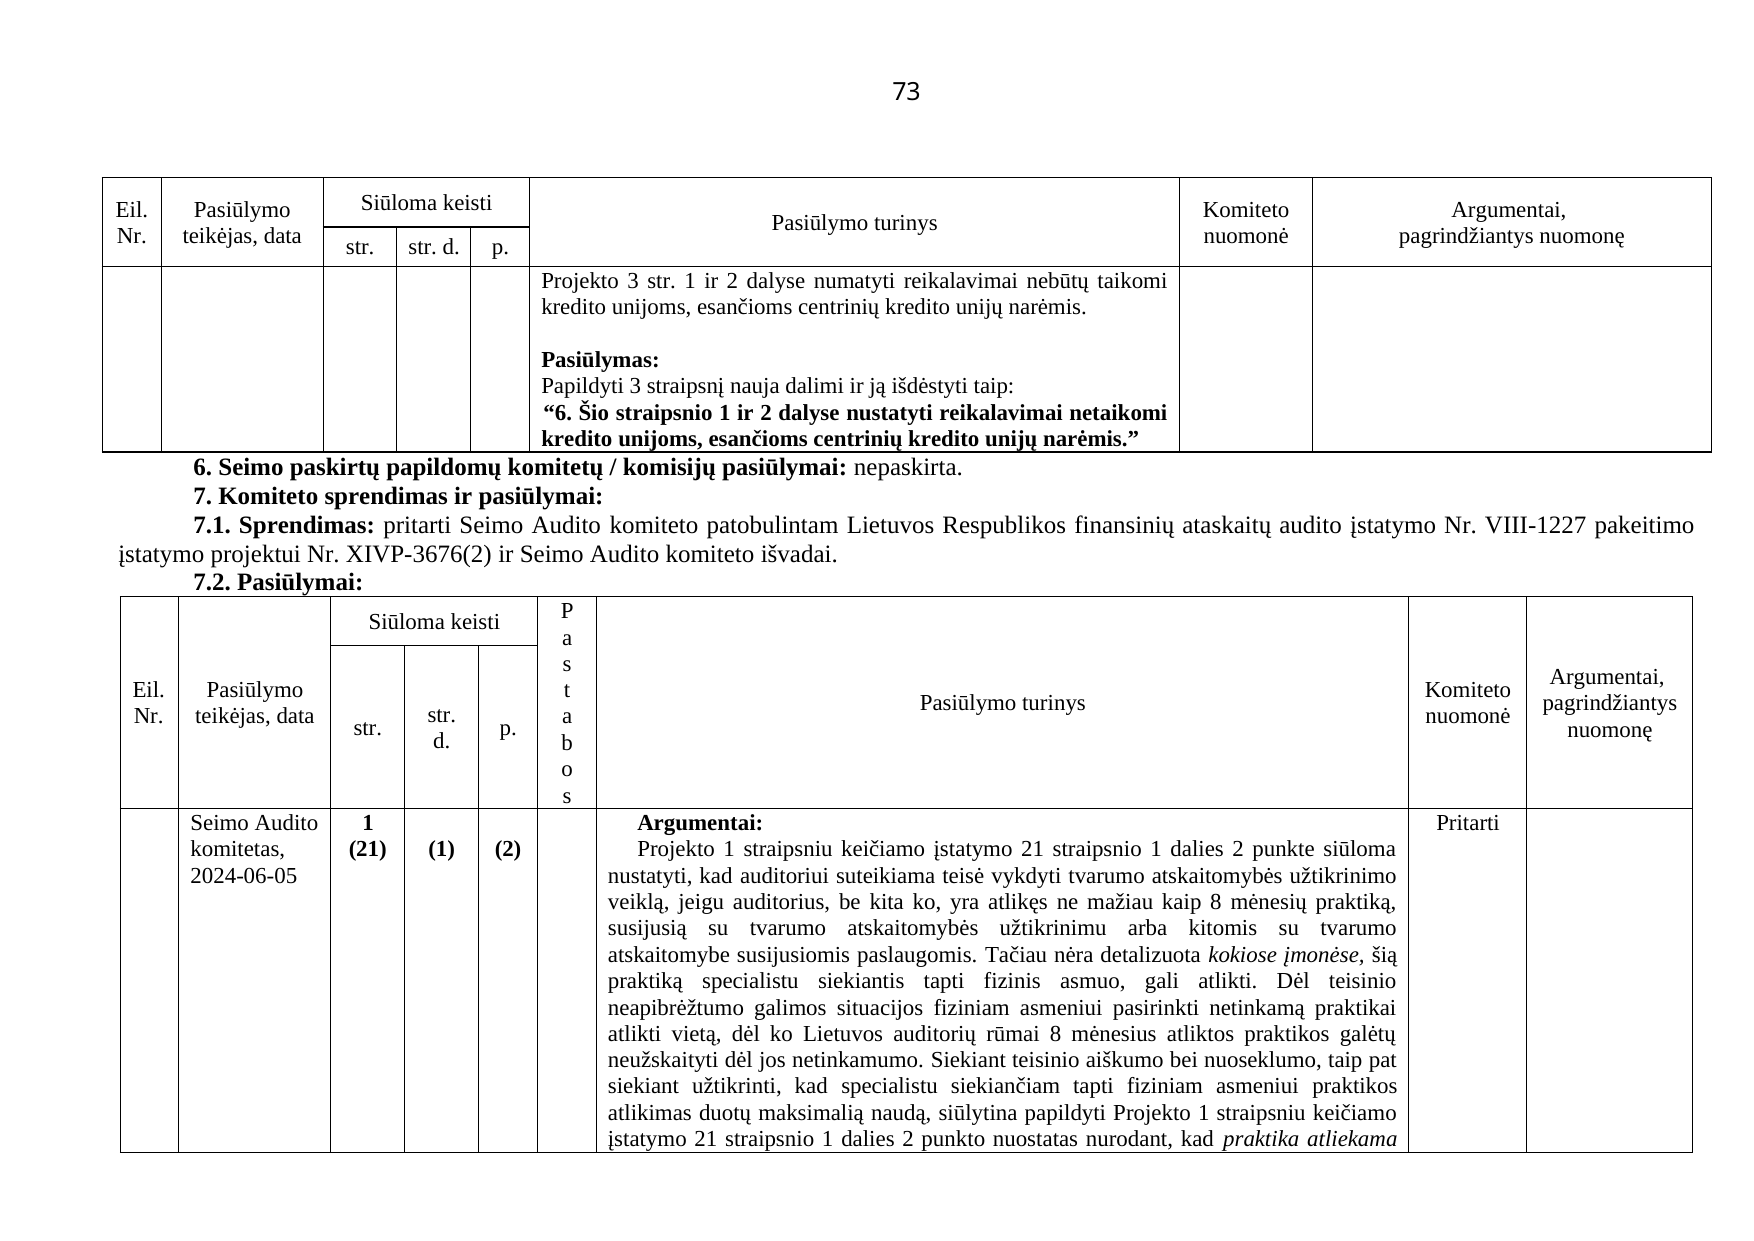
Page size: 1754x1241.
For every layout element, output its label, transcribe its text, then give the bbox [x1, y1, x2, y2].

subtitle 6. Seimo paskirtų papildomų komitetų / komisijų pasiūlymai: nepaskirta. [118, 453, 1695, 481]
table_header Pastabos [538, 597, 596, 808]
table_cell [121, 809, 178, 1152]
table_cell [471, 267, 529, 451]
table_cell [538, 809, 596, 1152]
table_cell [1180, 267, 1312, 451]
table_header Pasiūlymo teikėjas, data [162, 178, 323, 266]
table_header Eil. Nr. [121, 597, 178, 808]
text 7. Komiteto sprendimas ir pasiūlymai: [118, 481, 1695, 510]
table_header Komiteto nuomonė [1180, 178, 1312, 266]
table_cell str. [324, 228, 396, 266]
table_header Pasiūlymo turinys [597, 597, 1408, 808]
table_cell [1527, 809, 1692, 1152]
table_header Pasiūlymo teikėjas, data [179, 597, 330, 808]
table_cell [162, 267, 323, 451]
table_cell str. d. [397, 228, 470, 266]
table_cell Seimo Audito komitetas, 2024-06-05 [179, 809, 330, 1152]
table_cell p. [471, 228, 529, 266]
text 7.2. Pasiūlymai: [118, 567, 1695, 596]
text 7.1. Sprendimas: pritarti Seimo Audito komiteto patobulintam Lietuvos Respublikos finansinių ataskaitų audito įstatymo Nr. VIII-1227 pakeitimo įstatymo projektui Nr. XIVP-3676(2) ir Seimo Audito komiteto išvadai. [118, 510, 1695, 567]
table_cell str. [331, 646, 404, 808]
table_cell [324, 267, 396, 451]
table_header Argumentai, pagrindžiantys nuomonę [1527, 597, 1692, 808]
table_cell [397, 267, 470, 451]
table_cell (1) [405, 809, 478, 1152]
table_cell [103, 267, 161, 451]
table_cell [1313, 267, 1711, 451]
table_cell str. d. [405, 646, 478, 808]
table_cell Projekto 3 str. 1 ir 2 dalyse numatyti reikalavimai nebūtų taikomi kredito unijoms, esančioms centrinių kredito unijų narėmis. Pasiūlymas: Papildyti 3 straipsnį nauja dalimi ir ją išdėstyti taip: “6. Šio straipsnio 1 ir 2 dalyse nustatyti reikalavimai netaikomi kredito unijoms, esančioms centrinių kredito unijų narėmis.” [530, 267, 1179, 451]
table_header Eil. Nr. [103, 178, 161, 266]
table_cell (2) [479, 809, 537, 1152]
table_header Siūloma keisti [324, 178, 529, 226]
table_cell Pritarti [1409, 809, 1526, 1152]
table_header Siūloma keisti [331, 597, 537, 645]
table_cell 1 (21) [331, 809, 404, 1152]
table_cell Argumentai: Projekto 1 straipsniu keičiamo įstatymo 21 straipsnio 1 dalies 2 punkte siūloma nustatyti, kad auditoriui suteikiama teisė vykdyti tvarumo atskaitomybės užtikrinimo veiklą, jeigu auditorius, be kita ko, yra atlikęs ne mažiau kaip 8 mėnesių praktiką, susijusią su tvarumo atskaitomybės užtikrinimu arba kitomis su tvarumo atskaitomybe susijusiomis paslaugomis. Tačiau nėra detalizuota kokiose įmonėse, šią praktiką specialistu siekiantis tapti fizinis asmuo, gali atlikti. Dėl teisinio neapibrėžtumo galimos situacijos fiziniam asmeniui pasirinkti netinkamą praktikai atlikti vietą, dėl ko Lietuvos auditorių rūmai 8 mėnesius atliktos praktikos galėtų neužskaityti dėl jos netinkamumo. Siekiant teisinio aiškumo bei nuoseklumo, taip pat siekiant užtikrinti, kad specialistu siekiančiam tapti fiziniam asmeniui praktikos atlikimas duotų maksimalią naudą, siūlytina papildyti Projekto 1 straipsniu keičiamo įstatymo 21 straipsnio 1 dalies 2 punkto nuostatas nurodant, kad praktika atliekama [597, 809, 1408, 1152]
table_header Argumentai, pagrindžiantys nuomonę [1313, 178, 1711, 266]
table_header Komiteto nuomonė [1409, 597, 1526, 808]
table_header Pasiūlymo turinys [530, 178, 1179, 266]
table_cell p. [479, 646, 537, 808]
